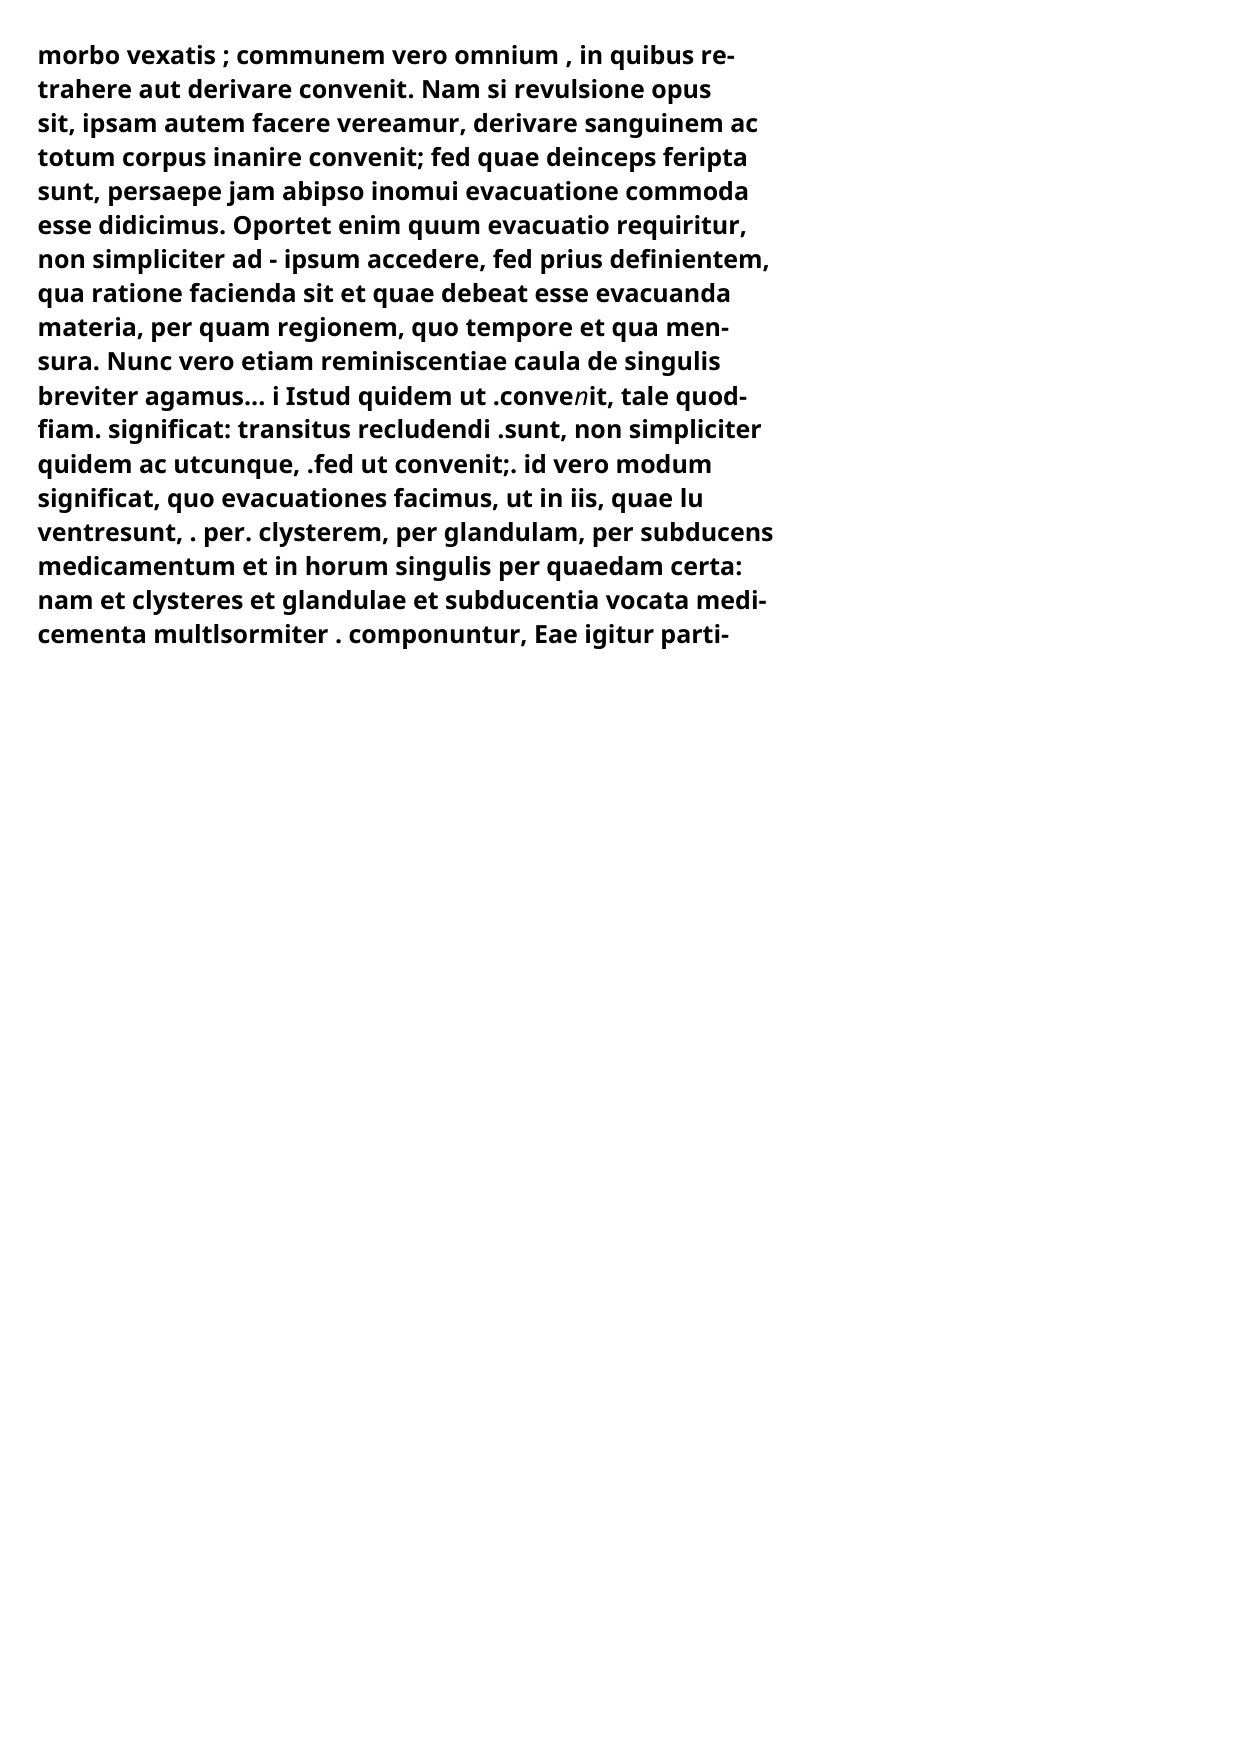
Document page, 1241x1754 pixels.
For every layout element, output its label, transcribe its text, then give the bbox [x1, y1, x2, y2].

text morbo vexatis ; communem vero omnium , in quibus re- trahere aut derivare convenit. Nam si revulsione opus sit, ipsam autem facere vereamur, derivare sanguinem ac totum corpus inanire convenit; fed quae deinceps feripta sunt, persaepe jam abipso inomui evacuatione commoda esse didicimus. Oportet enim quum evacuatio requiritur, non simpliciter ad - ipsum accedere, fed prius definientem, qua ratione facienda sit et quae debeat esse evacuanda materia, per quam regionem, quo tempore et qua men- sura. Nunc vero etiam reminiscentiae caula de singulis breviter agamus... i Istud quidem ut .convenit, tale quod- fiam. significat: transitus recludendi .sunt, non simpliciter quidem ac utcunque, .fed ut convenit;. id vero modum significat, quo evacuationes facimus, ut in iis, quae lu ventresunt, . per. clysterem, per glandulam, per subducens medicamentum et in horum singulis per quaedam certa: nam et clysteres et glandulae et subducentia vocata medi- cementa multlsormiter . componuntur, Eae igitur parti- [37, 37, 1203, 651]
